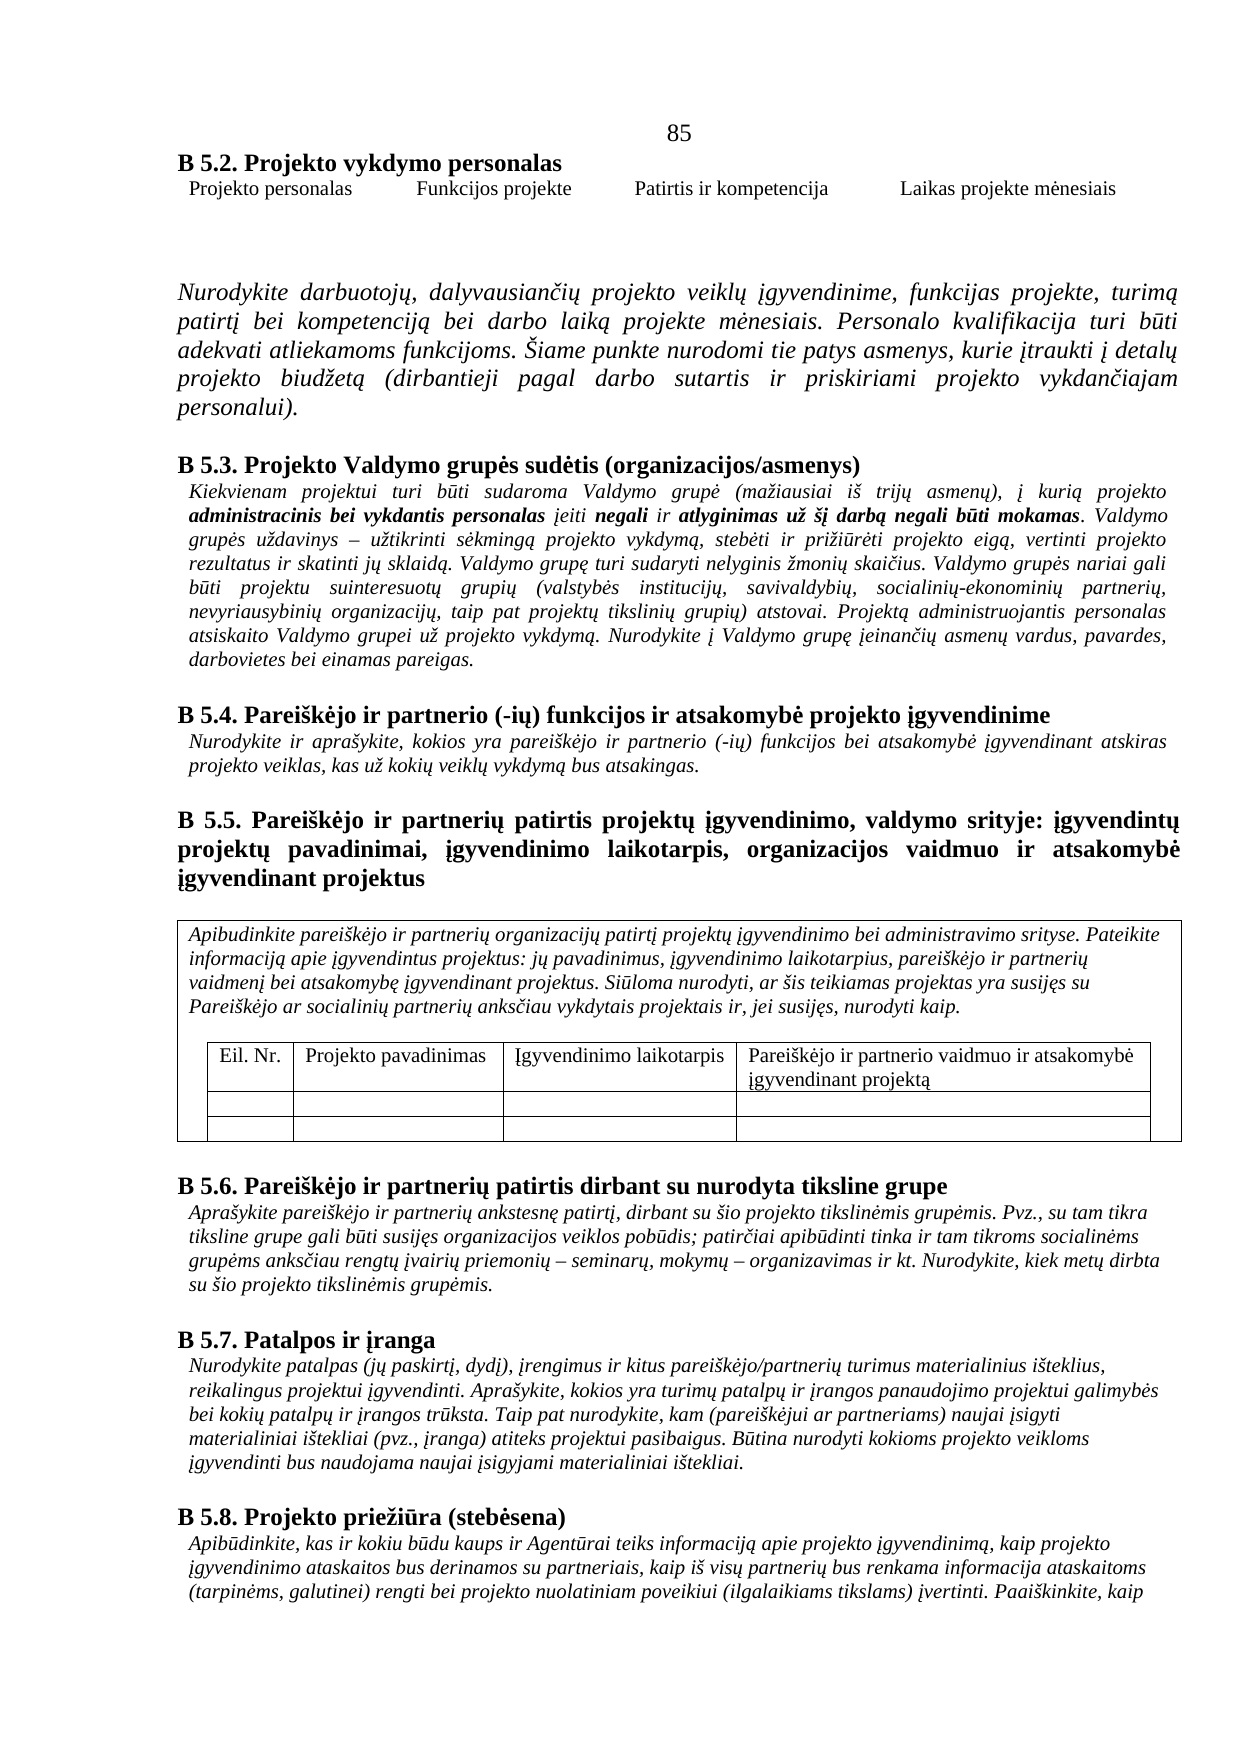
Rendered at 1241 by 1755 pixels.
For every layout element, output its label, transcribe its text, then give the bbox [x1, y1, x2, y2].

table_cell [504, 1117, 736, 1141]
table_cell [737, 1092, 1150, 1116]
text B 5.3. Projekto Valdymo grupės sudėtis (organizacijos/asmenys) [177, 450, 1181, 478]
table_header Nurodykite ir aprašykite, kokios yra pareiškėjo ir partnerio (-ių) funkcijos bei atsakomybė įgyvendinant atskiras projekto veiklas, kas už kokių veiklų vykdymą bus atsakingas. [177, 729, 1181, 777]
table_header Kiekvienam projektui turi būti sudaroma Valdymo grupė (mažiausiai iš trijų asmenų), į kurią projekto administracinis bei vykdantis personalas įeiti negali ir atlyginimas už šį darbą negali būti mokamas. Valdymo grupės uždavinys – užtikrinti sėkmingą projekto vykdymą, stebėti ir prižiūrėti projekto eigą, vertinti projekto rezultatus ir skatinti jų sklaidą. Valdymo grupę turi sudaryti nelyginis žmonių skaičius. Valdymo grupės nariai gali būti projektu suinteresuotų grupių (valstybės institucijų, savivaldybių, socialinių-ekonominių partnerių, nevyriausybinių organizacijų, taip pat projektų tikslinių grupių) atstovai. Projektą administruojantis personalas atsiskaito Valdymo grupei už projekto vykdymą. Nurodykite į Valdymo grupę įeinančių asmenų vardus, pavardes, darbovietes bei einamas pareigas. [177, 479, 1181, 671]
table_cell [178, 1042, 207, 1141]
table_cell [623, 200, 889, 224]
table_header Apibūdinkite, kas ir kokiu būdu kaups ir Agentūrai teiks informaciją apie projekto įgyvendinimą, kaip projekto įgyvendinimo ataskaitos bus derinamos su partneriais, kaip iš visų partnerių bus renkama informacija ataskaitoms (tarpinėms, galutinei) rengti bei projekto nuolatiniam poveikiui (ilgalaikiams tikslams) įvertinti. Paaiškinkite, kaip [177, 1531, 1181, 1603]
table_cell [737, 1117, 1150, 1141]
text B 5.2. Projekto vykdymo personalas [177, 148, 1181, 176]
table_cell [889, 200, 1181, 224]
table_header Aprašykite pareiškėjo ir partnerių ankstesnę patirtį, dirbant su šio projekto tikslinėmis grupėmis. Pvz., su tam tikra tiksline grupe gali būti susijęs organizacijos veiklos pobūdis; patirčiai apibūdinti tinka ir tam tikroms socialinėms grupėms anksčiau rengtų įvairių priemonių – seminarų, mokymų – organizavimas ir kt. Nurodykite, kiek metų dirbta su šio projekto tikslinėmis grupėmis. [177, 1200, 1181, 1296]
table_cell [1151, 1042, 1181, 1141]
table_header Projekto personalas [177, 176, 405, 200]
table_header Laikas projekte mėnesiais [889, 176, 1181, 200]
table_cell Įgyvendinimo laikotarpis [504, 1043, 736, 1091]
table_cell Eil. Nr. [208, 1043, 293, 1091]
text B 5.6. Pareiškėjo ir partnerių patirtis dirbant su nurodyta tiksline grupe [177, 1171, 1181, 1200]
table_cell [889, 225, 1181, 248]
table_cell [208, 1092, 293, 1116]
text B 5.4. Pareiškėjo ir partnerio (-ių) funkcijos ir atsakomybė projekto įgyvendinime [177, 700, 1181, 728]
table_cell [405, 225, 623, 248]
text B 5.8. Projekto priežiūra (stebėsena) [177, 1502, 1181, 1531]
table_header Patirtis ir kompetencija [623, 176, 889, 200]
table_cell [294, 1092, 503, 1116]
table_header Funkcijos projekte [405, 176, 623, 200]
table_cell Pareiškėjo ir partnerio vaidmuo ir atsakomybė įgyvendinant projektą [737, 1043, 1150, 1091]
table_cell [208, 1117, 293, 1141]
table_header Nurodykite patalpas (jų paskirtį, dydį), įrengimus ir kitus pareiškėjo/partnerių turimus materialinius išteklius, reikalingus projektui įgyvendinti. Aprašykite, kokios yra turimų patalpų ir įrangos panaudojimo projektui galimybės bei kokių patalpų ir įrangos trūksta. Taip pat nurodykite, kam (pareiškėjui ar partneriams) naujai įsigyti materialiniai ištekliai (pvz., įranga) atiteks projektui pasibaigus. Būtina nurodyti kokioms projekto veikloms įgyvendinti bus naudojama naujai įsigyjami materialiniai ištekliai. [177, 1354, 1181, 1474]
table_cell [623, 225, 889, 248]
table_cell [294, 1117, 503, 1141]
table_cell [504, 1092, 736, 1116]
table_cell [405, 200, 623, 224]
text B 5.5. Pareiškėjo ir partnerių patirtis projektų įgyvendinimo, valdymo srityje: įgyvendintų projektų pavadinimai, įgyvendinimo laikotarpis, organizacijos vaidmuo ir atsakomybė įgyvendinant projektus [177, 805, 1181, 892]
table_header Apibudinkite pareiškėjo ir partnerių organizacijų patirtį projektų įgyvendinimo bei administravimo srityse. Pateikite informaciją apie įgyvendintus projektus: jų pavadinimus, įgyvendinimo laikotarpius, pareiškėjo ir partnerių vaidmenį bei atsakomybę įgyvendinant projektus. Siūloma nurodyti, ar šis teikiamas projektas yra susijęs su Pareiškėjo ar socialinių partnerių anksčiau vykdytais projektais ir, jei susijęs, nurodyti kaip. [178, 921, 1181, 1042]
text B 5.7. Patalpos ir įranga [177, 1325, 1181, 1353]
table_cell Projekto pavadinimas [294, 1043, 503, 1091]
text Nurodykite darbuotojų, dalyvausiančių projekto veiklų įgyvendinime, funkcijas projekte, turimą patirtį bei kompetenciją bei darbo laiką projekte mėnesiais. Personalo kvalifikacija turi būti adekvati atliekamoms funkcijoms. Šiame punkte nurodomi tie patys asmenys, kurie įtraukti į detalų projekto biudžetą (dirbantieji pagal darbo sutartis ir priskiriami projekto vykdančiajam personalui). [177, 277, 1181, 421]
table_cell [177, 225, 405, 248]
table_cell [177, 200, 405, 224]
